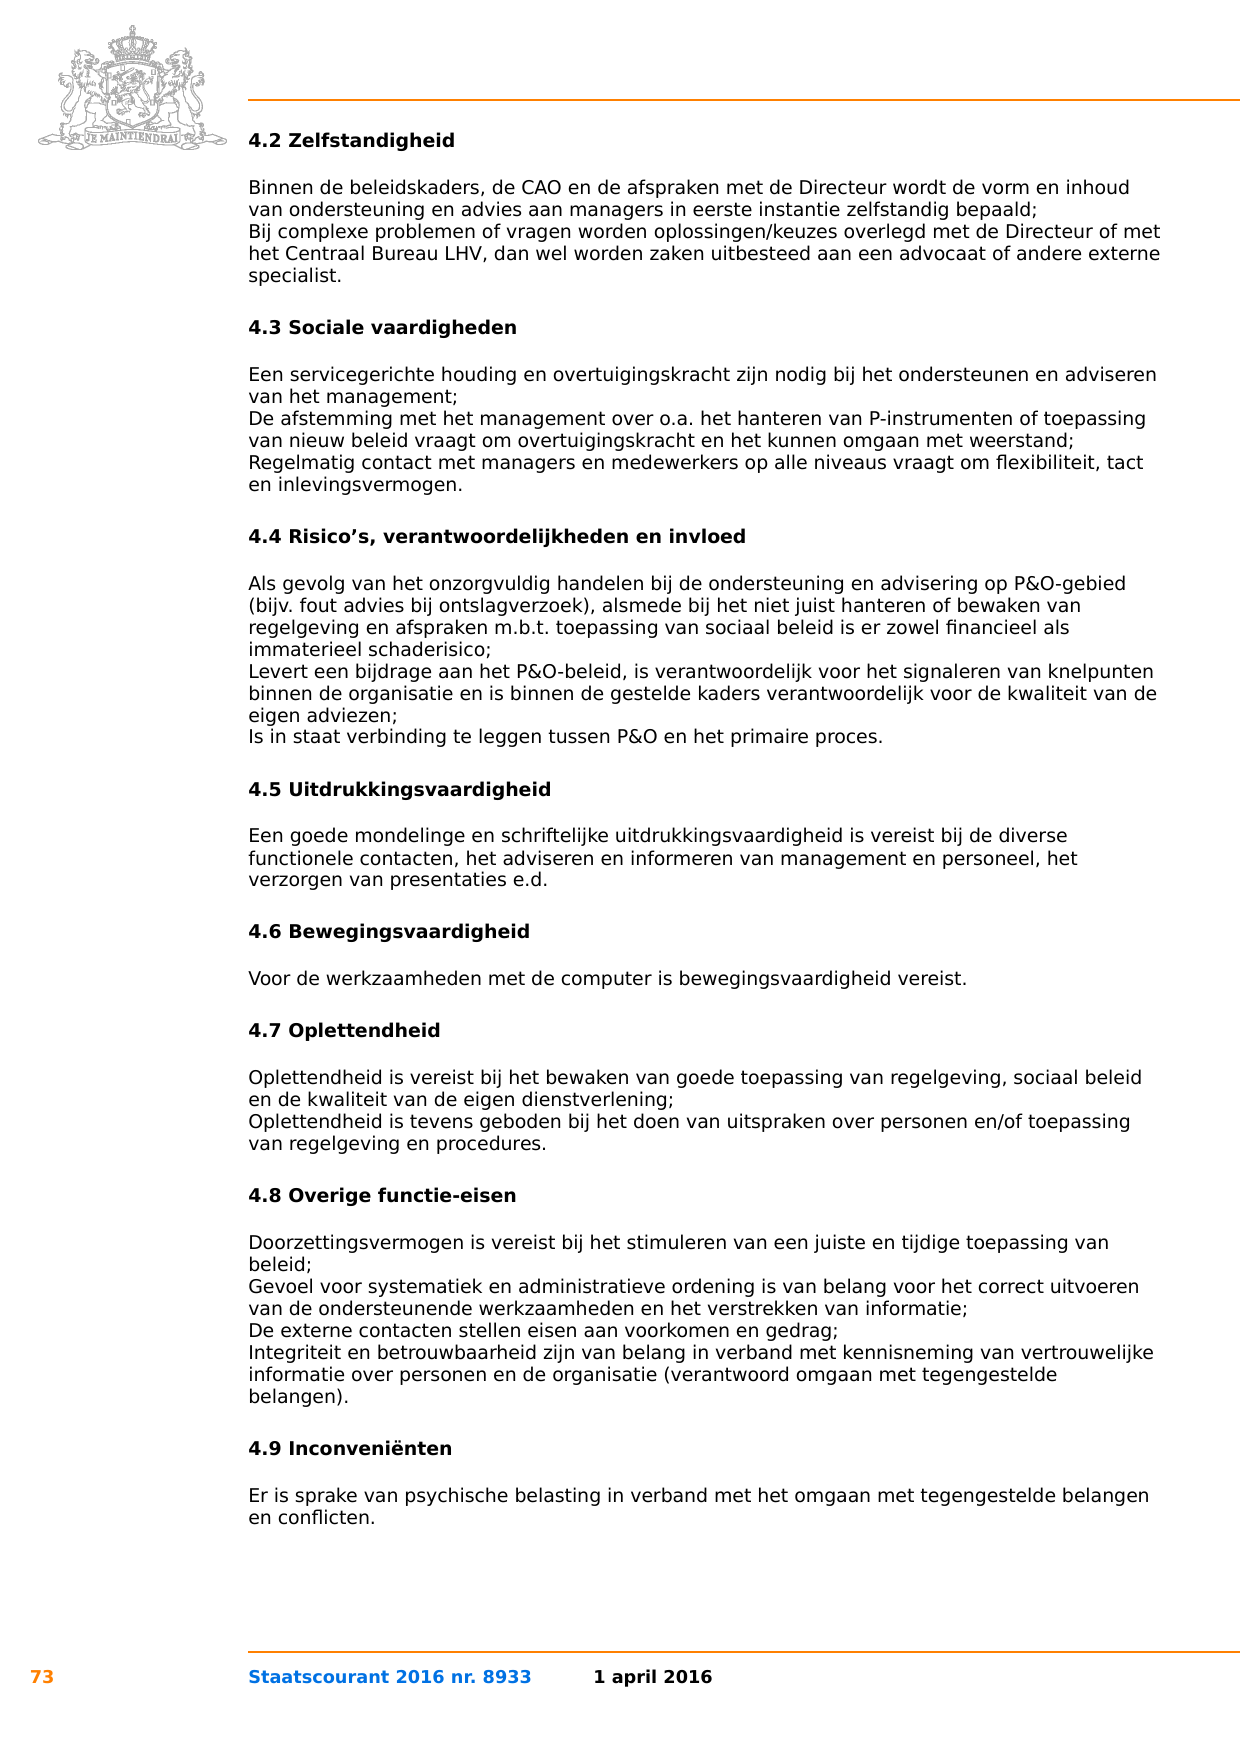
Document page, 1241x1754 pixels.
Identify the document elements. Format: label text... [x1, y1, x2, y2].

text Een goede mondelinge en schriftelijke uitdrukkingsvaardigheid is vereist bij de diverse functionele contacten, het adviseren en informeren van management en personeel, het verzorgen van presentaties e.d. [248, 825, 1163, 891]
text De externe contacten stellen eisen aan voorkomen en gedrag; [248, 1320, 1163, 1342]
text Gevoel voor systematiek en administratieve ordening is van belang voor het correct uitvoeren van de ondersteunende werkzaamheden en het verstrekken van informatie; [248, 1276, 1163, 1320]
subtitle 4.7 Oplettendheid [248, 1020, 1163, 1042]
subtitle 4.5 Uitdrukkingsvaardigheid [248, 778, 1163, 800]
subtitle 4.3 Sociale vaardigheden [248, 317, 1163, 339]
subtitle 4.6 Bewegingsvaardigheid [248, 921, 1163, 943]
text Oplettendheid is vereist bij het bewaken van goede toepassing van regelgeving, sociaal beleid en de kwaliteit van de eigen dienstverlening; [248, 1067, 1163, 1111]
text Is in staat verbinding te leggen tussen P&O en het primaire proces. [248, 726, 1163, 748]
text Een servicegerichte houding en overtuigingskracht zijn nodig bij het ondersteunen en adviseren van het management; [248, 364, 1163, 408]
text Bij complexe problemen of vragen worden oplossingen/keuzes overlegd met de Directeur of met het Centraal Bureau LHV, dan wel worden zaken uitbesteed aan een advocaat of andere externe specialist. [248, 221, 1163, 287]
text Binnen de beleidskaders, de CAO en de afspraken met de Directeur wordt de vorm en inhoud van ondersteuning en advies aan managers in eerste instantie zelfstandig bepaald; [248, 177, 1163, 221]
subtitle 4.9 Inconveniënten [248, 1438, 1163, 1460]
picture [38, 25, 227, 150]
subtitle 4.8 Overige functie-eisen [248, 1185, 1163, 1207]
text Regelmatig contact met managers en medewerkers op alle niveaus vraagt om flexibiliteit, tact en inlevingsvermogen. [248, 452, 1163, 496]
text Integriteit en betrouwbaarheid zijn van belang in verband met kennisneming van vertrouwelijke informatie over personen en de organisatie (verantwoord omgaan met tegengestelde belangen). [248, 1342, 1163, 1408]
text Als gevolg van het onzorgvuldig handelen bij de ondersteuning en advisering op P&O-gebied (bijv. fout advies bij ontslagverzoek), alsmede bij het niet juist hanteren of bewaken van regelgeving en afspraken m.b.t. toepassing van sociaal beleid is er zowel financieel als immaterieel schaderisico; [248, 573, 1163, 661]
text Oplettendheid is tevens geboden bij het doen van uitspraken over personen en/of toepassing van regelgeving en procedures. [248, 1111, 1163, 1155]
text Er is sprake van psychische belasting in verband met het omgaan met tegengestelde belangen en conflicten. [248, 1485, 1163, 1529]
text Voor de werkzaamheden met de computer is bewegingsvaardigheid vereist. [248, 968, 1163, 990]
text De afstemming met het management over o.a. het hanteren van P-instrumenten of toepassing van nieuw beleid vraagt om overtuigingskracht en het kunnen omgaan met weerstand; [248, 408, 1163, 452]
subtitle 4.4 Risico’s, verantwoordelijkheden en invloed [248, 526, 1163, 548]
text Doorzettingsvermogen is vereist bij het stimuleren van een juiste en tijdige toepassing van beleid; [248, 1232, 1163, 1276]
text Levert een bijdrage aan het P&O-beleid, is verantwoordelijk voor het signaleren van knelpunten binnen de organisatie en is binnen de gestelde kaders verantwoordelijk voor de kwaliteit van de eigen adviezen; [248, 661, 1163, 726]
subtitle 4.2 Zelfstandigheid [248, 130, 1163, 152]
